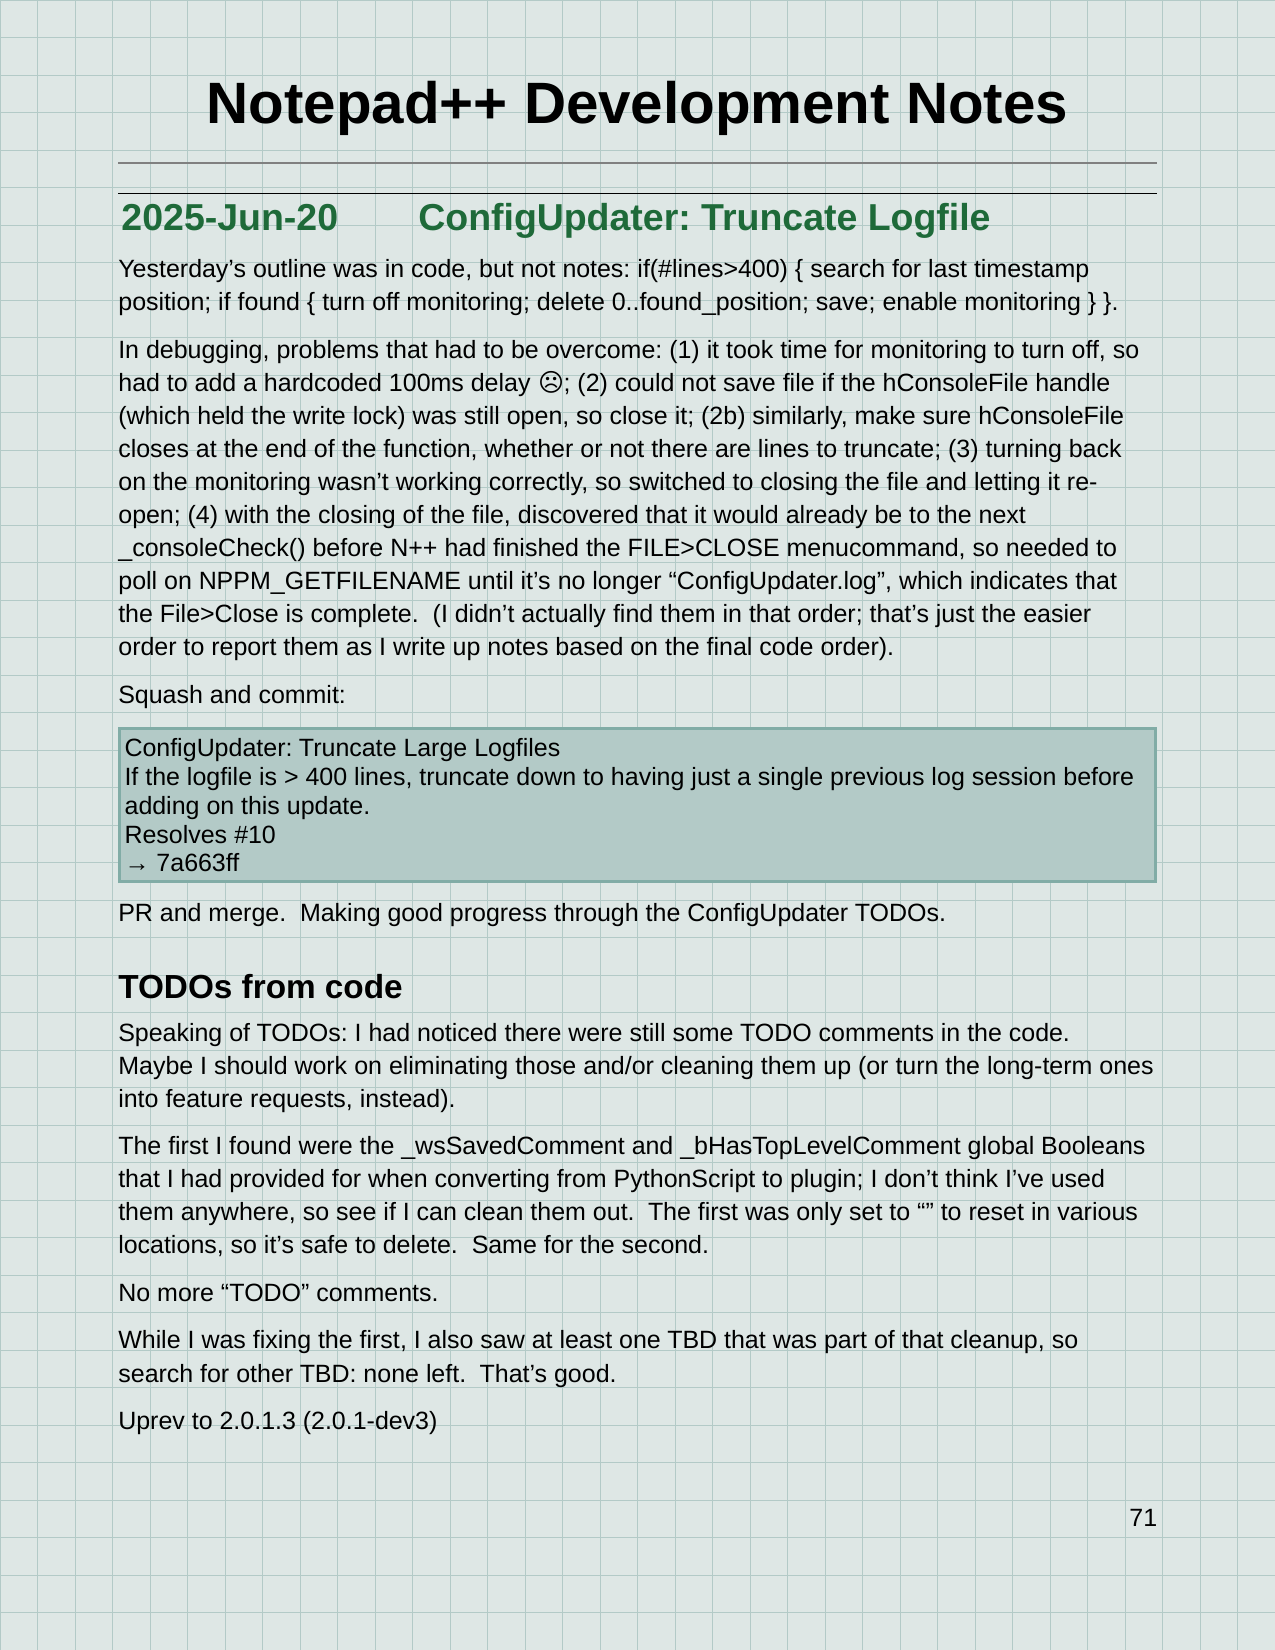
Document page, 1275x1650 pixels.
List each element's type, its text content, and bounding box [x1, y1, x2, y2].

text → 7a663ff [121, 842, 1154, 880]
text The first I found were the _wsSavedComment and _bHasTopLevelComment global Booleans that I had provided for when converting from PythonScript to plugin; I don’t think I’ve used them anywhere, so see if I can clean them out. The first was only set to “” to reset in various locations, so it’s safe to delete. Same for the second. [118, 1131, 1157, 1259]
subtitle 2025-Jun-20 ConfigUpdater: Truncate Logfile [118, 194, 1157, 242]
text Squash and commit: [118, 679, 1157, 708]
subtitle TODOs from code [118, 967, 1157, 1005]
text PR and merge. Making good progress through the ConfigUpdater TODOs. [118, 898, 1157, 927]
text No more “TODO” comments. [118, 1278, 1157, 1307]
text If the logfile is > 400 lines, truncate down to having just a single previous log session before adding on this update. [121, 756, 1154, 813]
text Speaking of TODOs: I had noticed there were still some TODO comments in the code. Maybe I should work on eliminating those and/or cleaning them up (or turn the long-term ones into feature requests, instead). [118, 1018, 1157, 1112]
text Yesterday’s outline was in code, but not notes: if(#lines>400) { search for last timestamp position; if found { turn off monitoring; delete 0..found_position; save; enable monitoring } }. [118, 254, 1157, 316]
text In debugging, problems that had to be overcome: (1) it took time for monitoring to turn off, so had to add a hardcoded 100ms delay ☹; (2) could not save file if the hConsoleFile handle (which held the write lock) was still open, so close it; (2b) similarly, make sure hConsoleFile closes at the end of the function, whether or not there are lines to truncate; (3) turning back on the monitoring wasn’t working correctly, so switched to closing the file and letting it re-open; (4) with the closing of the file, discovered that it would already be to the next _consoleCheck() before N++ had finished the FILE>CLOSE menucommand, so needed to poll on NPPM_GETFILENAME until it’s no longer “ConfigUpdater.log”, which indicates that the File>Close is complete. (I didn’t actually find them in that order; that’s just the easier order to report them as I write up notes based on the final code order). [118, 335, 1157, 661]
text ConfigUpdater: Truncate Large Logfiles [121, 730, 1154, 756]
text Uprev to 2.0.1.3 (2.0.1-dev3) [118, 1406, 1157, 1435]
text Resolves #10 [121, 813, 1154, 842]
text While I was fixing the first, I also saw at least one TBD that was part of that cleanup, so search for other TBD: none left. That’s good. [118, 1326, 1157, 1387]
